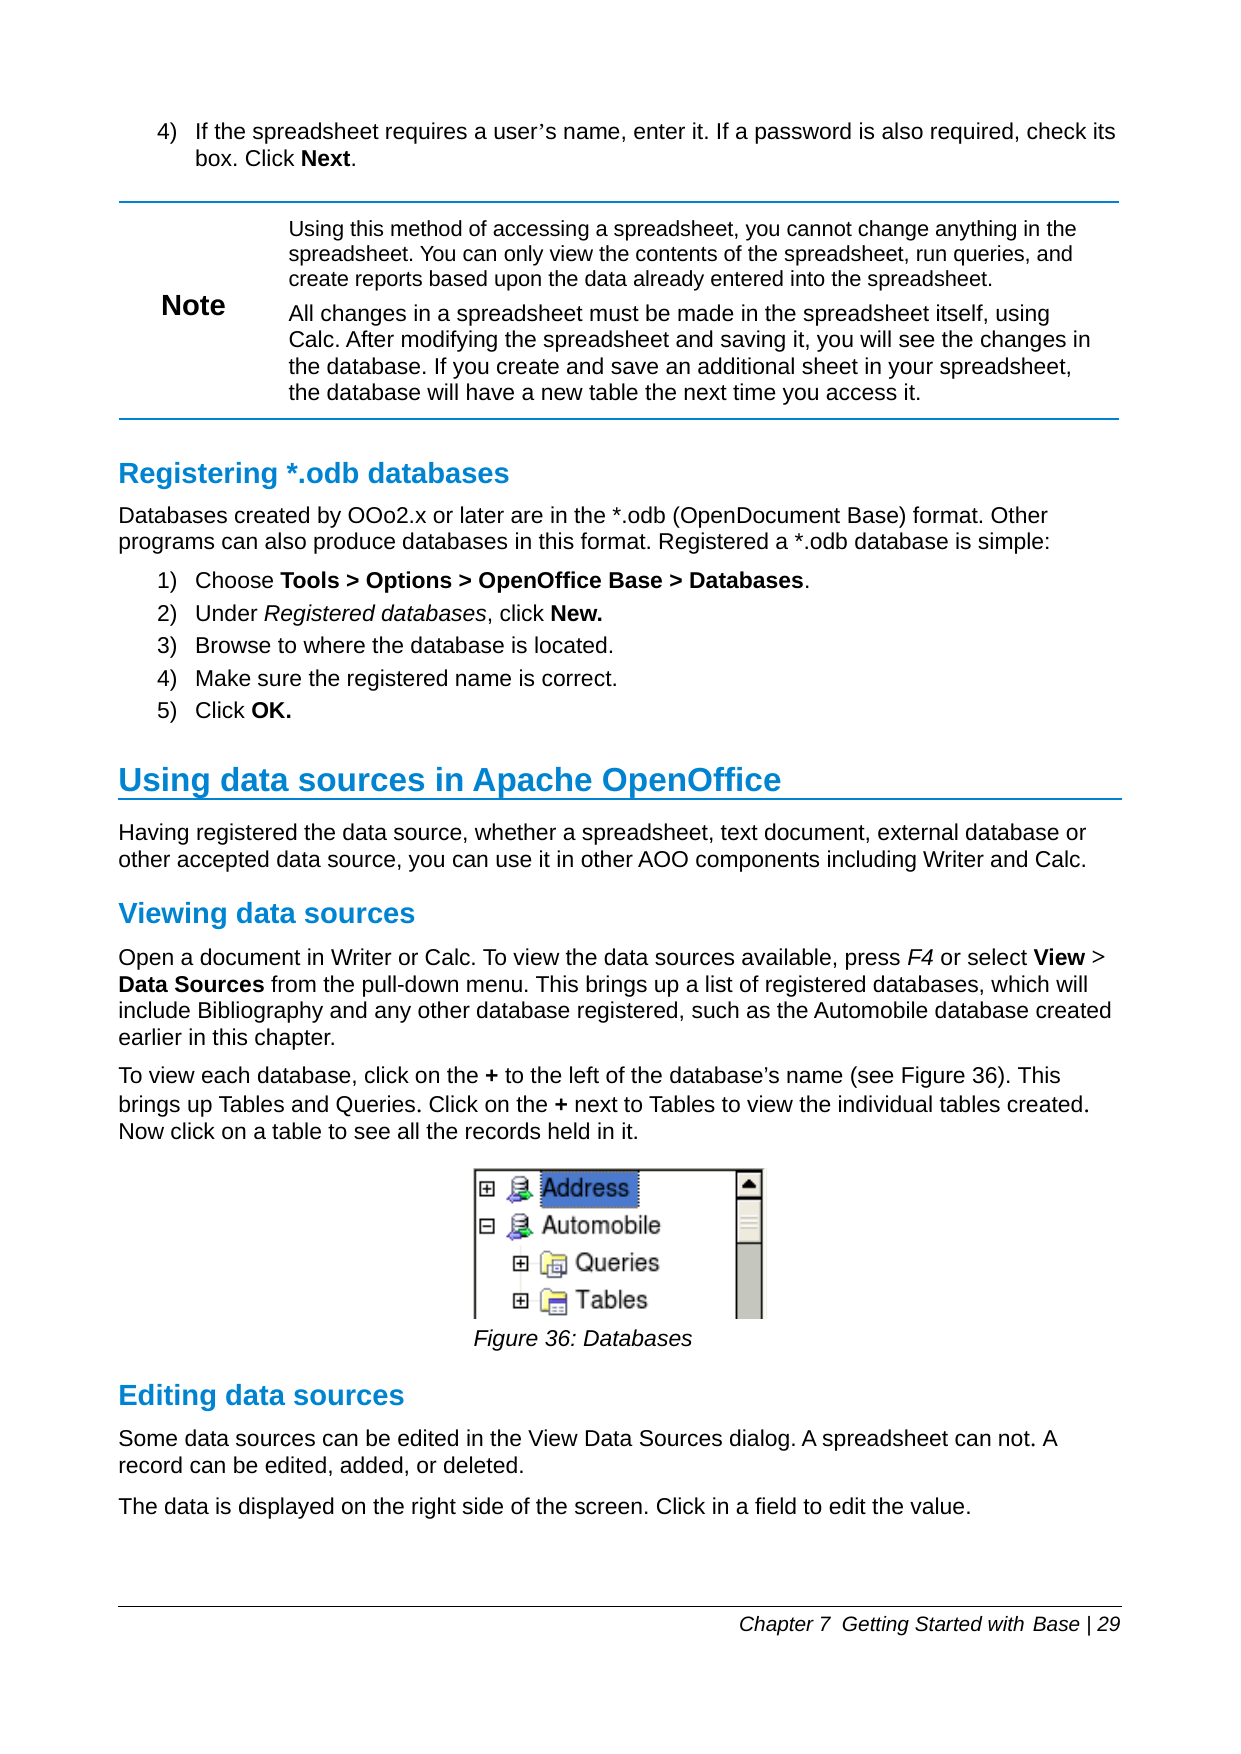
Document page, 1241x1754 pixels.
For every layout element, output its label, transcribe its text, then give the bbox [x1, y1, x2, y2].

text The data is displayed on the right side of the screen. Click in a field to edit the value. [118, 1491, 1122, 1520]
list Choose Tools > Options > OpenOffice Base > Databases. [177, 567, 1122, 593]
text Open a document in Writer or Calc. To view the data sources available, press F4 or select View > Data Sources from the pull-down menu. This brings up a list of registered databases, which will include Bibliography and any other database registered, such as the Automobile database created earlier in this chapter. [118, 942, 1122, 1050]
list Browse to where the database is located. [177, 632, 1122, 658]
subtitle Using data sources in Apache OpenOffice [118, 760, 1122, 798]
list Make sure the registered name is correct. [177, 665, 1122, 691]
text Having registered the data source, whether a spreadsheet, text document, external database or other accepted data source, you can use it in other AOO components including Writer and Calc. [118, 819, 1122, 872]
text Some data sources can be edited in the View Data Sources dialog. A spreadsheet can not. A record can be edited, added, or deleted. [118, 1423, 1122, 1479]
list Click OK. [177, 697, 1122, 724]
table_header Using this method of accessing a spreadsheet, you cannot change anything in the spreadsheet. You can only view the contents of the spreadsheet, run queries, and create reports based upon the data already entered into the spreadsheet. All changes in a spreadsheet must be made in the spreadsheet itself, using Calc. After modifying the spreadsheet and saving it, you will see the changes in the database. If you create and save an additional sheet in your spreadsheet, the database will have a new table the next time you access it. [267, 203, 1119, 418]
subtitle Editing data sources [118, 1378, 1122, 1411]
list If the spreadsheet requires a user’s name, enter it. If a password is also required, check its box. Click Next. [177, 118, 1122, 171]
list Under Registered databases, click New. [177, 599, 1122, 626]
subtitle Registering *.odb databases [118, 456, 1122, 489]
subtitle Viewing data sources [118, 896, 1122, 930]
table_header Note [119, 203, 267, 418]
text Databases created by OOo2.x or later are in the *.odb (OpenDocument Base) format. Other programs can also produce databases in this format. Registered a *.odb database is simple: [118, 502, 1122, 554]
picture [473, 1168, 768, 1319]
text Figure 192: Databases [473, 1325, 767, 1351]
text To view each database, click on the + to the left of the database’s name (see Figure 192). This brings up Tables and Queries. Click on the + next to Tables to view the individual tables created. Now click on a table to see all the records held in it. [118, 1062, 1122, 1144]
